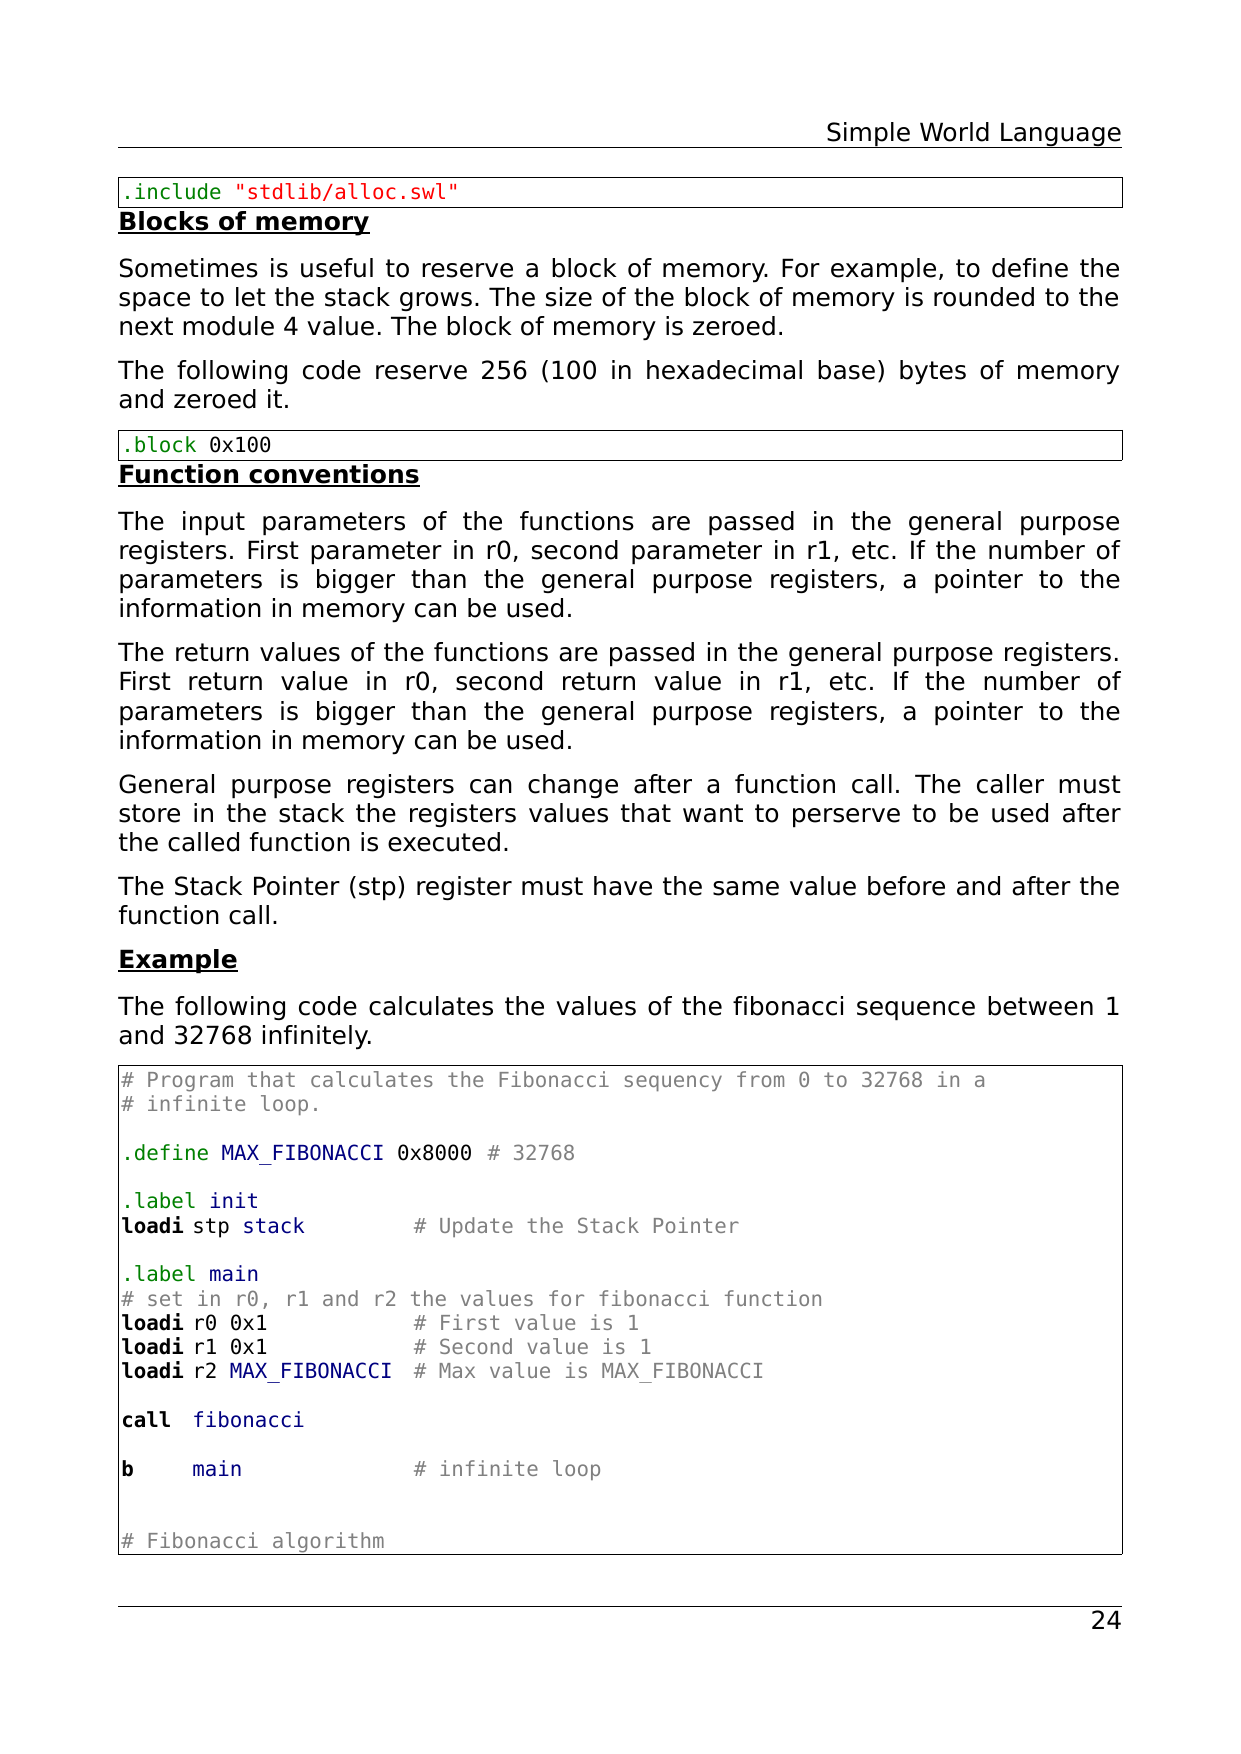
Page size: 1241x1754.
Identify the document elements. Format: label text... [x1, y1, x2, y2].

text .label main [119, 1259, 1122, 1284]
text # infinite loop. [119, 1089, 1122, 1117]
title Example [118, 945, 1122, 974]
text loadi stp stack # Update the Stack Pointer [119, 1211, 1122, 1238]
text # set in r0, r1 and r2 the values for fibonacci function [119, 1284, 1122, 1308]
text .block 0x100 [119, 431, 1122, 460]
text loadi r2 MAX_FIBONACCI # Max value is MAX_FIBONACCI [119, 1356, 1122, 1384]
text # Program that calculates the Fibonacci sequency from 0 to 32768 in a [119, 1066, 1122, 1089]
text Sometimes is useful to reserve a block of memory. For example, to define the space to let the stack grows. The size of the block of memory is rounded to the next module 4 value. The block of memory is zeroed. [118, 254, 1122, 342]
text loadi r1 0x1 # Second value is 1 [119, 1332, 1122, 1356]
title Function conventions [118, 461, 1122, 489]
title Blocks of memory [118, 208, 1122, 237]
text .include "stdlib/alloc.swl" [119, 178, 1122, 207]
text General purpose registers can change after a function call. The caller must store in the stack the registers values that want to perserve to be used after the called function is executed. [118, 770, 1122, 857]
text .label init [119, 1187, 1122, 1211]
text call fibonacci [119, 1405, 1122, 1432]
text # Fibonacci algorithm [119, 1526, 1122, 1554]
text The Stack Pointer (stp) register must have the same value before and after the function call. [118, 872, 1122, 930]
text The input parameters of the functions are passed in the general purpose registers. First parameter in r0, second parameter in r1, etc. If the number of parameters is bigger than the general purpose registers, a pointer to the information in memory can be used. [118, 507, 1122, 623]
text The return values of the functions are passed in the general purpose registers. First return value in r0, second return value in r1, etc. If the number of parameters is bigger than the general purpose registers, a pointer to the information in memory can be used. [118, 638, 1122, 755]
text loadi r0 0x1 # First value is 1 [119, 1308, 1122, 1332]
text The following code reserve 256 (100 in hexadecimal base) bytes of memory and zeroed it. [118, 357, 1122, 415]
text .define MAX_FIBONACCI 0x8000 # 32768 [119, 1138, 1122, 1165]
text The following code calculates the values of the fibonacci sequence between 1 and 32768 infinitely. [118, 992, 1122, 1050]
text b main # infinite loop [119, 1453, 1122, 1481]
